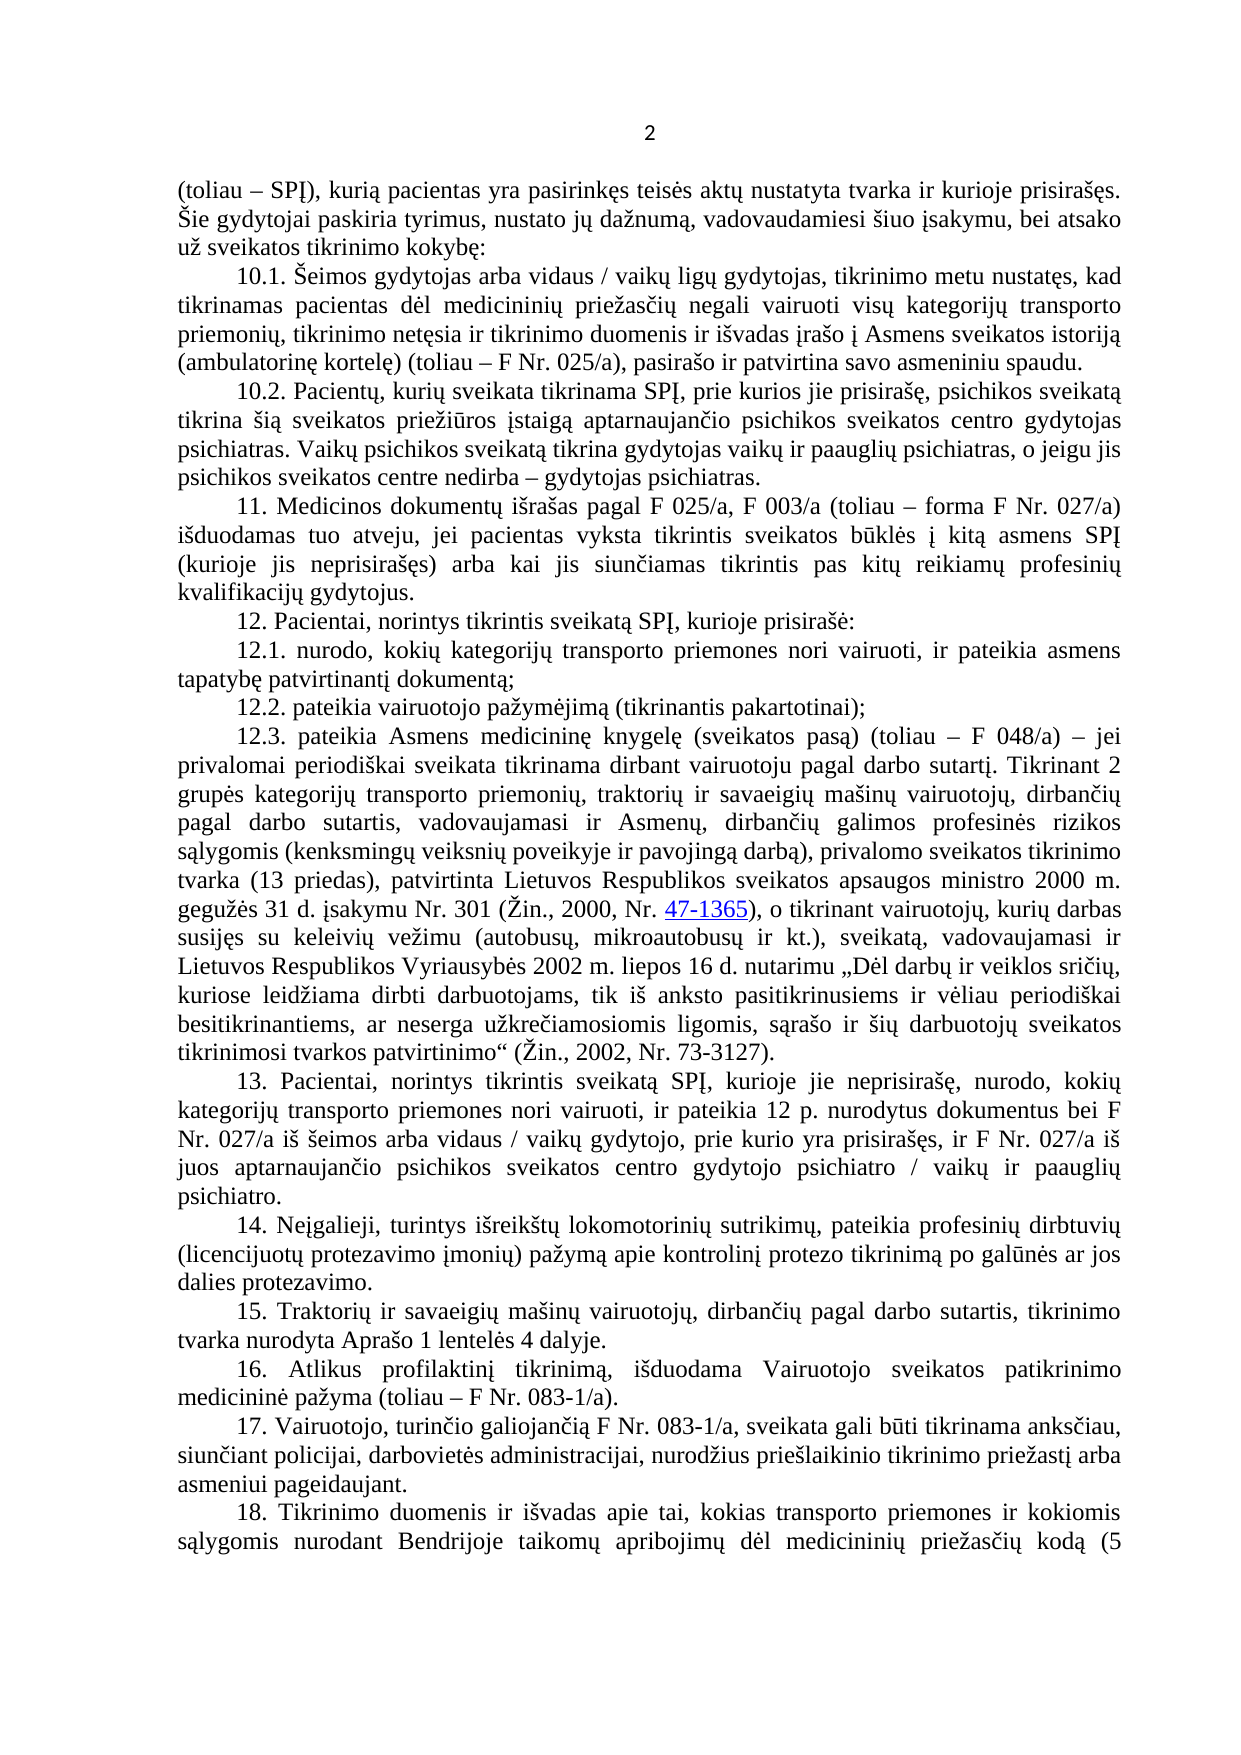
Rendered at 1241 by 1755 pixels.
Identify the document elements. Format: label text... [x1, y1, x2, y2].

text 14. Neįgalieji, turintys išreikštų lokomotorinių sutrikimų, pateikia profesinių dirbtuvių (licencijuotų protezavimo įmonių) pažymą apie kontrolinį protezo tikrinimą po galūnės ar jos dalies protezavimo. [177, 1210, 1122, 1296]
text 12. Pacientai, norintys tikrintis sveikatą SPĮ, kurioje prisirašė: [177, 606, 1122, 635]
text 15. Traktorių ir savaeigių mašinų vairuotojų, dirbančių pagal darbo sutartis, tikrinimo tvarka nurodyta Aprašo 1 lentelės 4 dalyje. [177, 1296, 1122, 1354]
text 12.3. pateikia Asmens medicininę knygelę (sveikatos pasą) (toliau – F 048/a) – jei privalomai periodiškai sveikata tikrinama dirbant vairuotoju pagal darbo sutartį. Tikrinant 2 grupės kategorijų transporto priemonių, traktorių ir savaeigių mašinų vairuotojų, dirbančių pagal darbo sutartis, vadovaujamasi ir Asmenų, dirbančių galimos profesinės rizikos sąlygomis (kenksmingų veiksnių poveikyje ir pavojingą darbą), privalomo sveikatos tikrinimo tvarka (13 priedas), patvirtinta Lietuvos Respublikos sveikatos apsaugos ministro 2000 m. gegužės 31 d. įsakymu Nr. 301 (Žin., 2000, Nr. 47-1365), o tikrinant vairuotojų, kurių darbas susijęs su keleivių vežimu (autobusų, mikroautobusų ir kt.), sveikatą, vadovaujamasi ir Lietuvos Respublikos Vyriausybės 2002 m. liepos 16 d. nutarimu „Dėl darbų ir veiklos sričių, kuriose leidžiama dirbti darbuotojams, tik iš anksto pasitikrinusiems ir vėliau periodiškai besitikrinantiems, ar neserga užkrečiamosiomis ligomis, sąrašo ir šių darbuotojų sveikatos tikrinimosi tvarkos patvirtinimo“ (Žin., 2002, Nr. 73-3127). [177, 721, 1122, 1066]
text 11. Medicinos dokumentų išrašas pagal F 025/a, F 003/a (toliau – forma F Nr. 027/a) išduodamas tuo atveju, jei pacientas vyksta tikrintis sveikatos būklės į kitą asmens SPĮ (kurioje jis neprisirašęs) arba kai jis siunčiamas tikrintis pas kitų reikiamų profesinių kvalifikacijų gydytojus. [177, 491, 1122, 606]
text 12.1. nurodo, kokių kategorijų transporto priemones nori vairuoti, ir pateikia asmens tapatybę patvirtinantį dokumentą; [177, 635, 1122, 692]
text (toliau – SPĮ), kurią pacientas yra pasirinkęs teisės aktų nustatyta tvarka ir kurioje prisirašęs. Šie gydytojai paskiria tyrimus, nustato jų dažnumą, vadovaudamiesi šiuo įsakymu, bei atsako už sveikatos tikrinimo kokybę: [177, 175, 1122, 261]
text 10.1. Šeimos gydytojas arba vidaus / vaikų ligų gydytojas, tikrinimo metu nustatęs, kad tikrinamas pacientas dėl medicininių priežasčių negali vairuoti visų kategorijų transporto priemonių, tikrinimo netęsia ir tikrinimo duomenis ir išvadas įrašo į Asmens sveikatos istoriją (ambulatorinę kortelę) (toliau – F Nr. 025/a), pasirašo ir patvirtina savo asmeniniu spaudu. [177, 261, 1122, 376]
text 16. Atlikus profilaktinį tikrinimą, išduodama Vairuotojo sveikatos patikrinimo medicininė pažyma (toliau – F Nr. 083-1/a). [177, 1354, 1122, 1411]
text 12.2. pateikia vairuotojo pažymėjimą (tikrinantis pakartotinai); [177, 692, 1122, 721]
text 13. Pacientai, norintys tikrintis sveikatą SPĮ, kurioje jie neprisirašę, nurodo, kokių kategorijų transporto priemones nori vairuoti, ir pateikia 12 p. nurodytus dokumentus bei F Nr. 027/a iš šeimos arba vidaus / vaikų gydytojo, prie kurio yra prisirašęs, ir F Nr. 027/a iš juos aptarnaujančio psichikos sveikatos centro gydytojo psichiatro / vaikų ir paauglių psichiatro. [177, 1066, 1122, 1210]
text 17. Vairuotojo, turinčio galiojančią F Nr. 083-1/a, sveikata gali būti tikrinama anksčiau, siunčiant policijai, darbovietės administracijai, nurodžius priešlaikinio tikrinimo priežastį arba asmeniui pageidaujant. [177, 1411, 1122, 1497]
text 10.2. Pacientų, kurių sveikata tikrinama SPĮ, prie kurios jie prisirašę, psichikos sveikatą tikrina šią sveikatos priežiūros įstaigą aptarnaujančio psichikos sveikatos centro gydytojas psichiatras. Vaikų psichikos sveikatą tikrina gydytojas vaikų ir paauglių psichiatras, o jeigu jis psichikos sveikatos centre nedirba – gydytojas psichiatras. [177, 376, 1122, 491]
text 18. Tikrinimo duomenis ir išvadas apie tai, kokias transporto priemones ir kokiomis sąlygomis nurodant Bendrijoje taikomų apribojimų dėl medicininių priežasčių kodą (5 [177, 1497, 1122, 1555]
